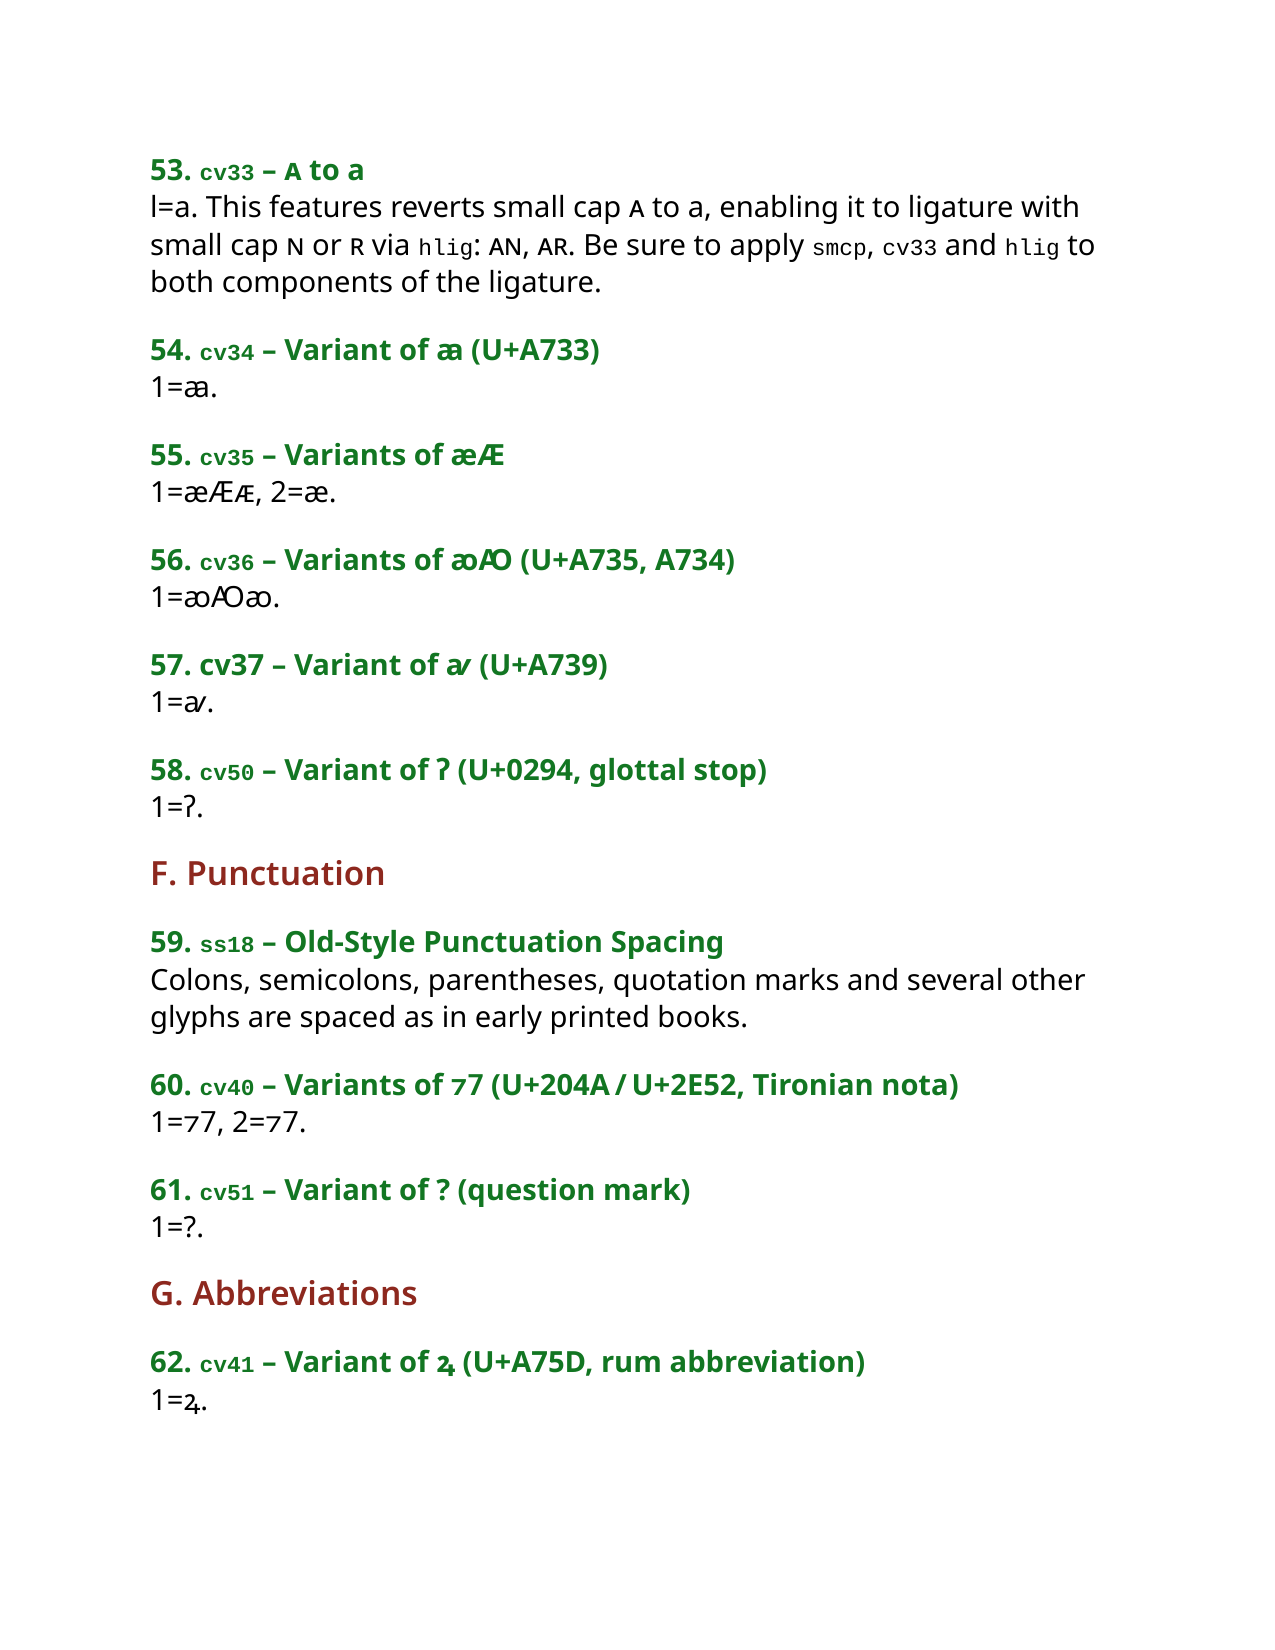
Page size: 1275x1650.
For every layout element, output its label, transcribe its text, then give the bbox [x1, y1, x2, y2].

text 1=ꝝ. [150, 1380, 1125, 1417]
subtitle 57. cv37 – Variant of ꜹ (U+A739) [150, 645, 1125, 682]
subtitle 55. cv35 – Variants of æÆ [150, 435, 1125, 472]
subtitle 53. cv33 – a to a [150, 150, 1125, 187]
subtitle 58. cv50 – Variant of ʔ (U+0294, glottal stop) [150, 750, 1125, 787]
text 1=ꜳ. [150, 367, 1125, 405]
text l=a. This features reverts small cap a to a, enabling it to ligature with small cap n or r via hlig: an, ar. Be sure to apply smcp, cv33 and hlig to both components of the ligature. [150, 187, 1125, 300]
text 1=⁊⹒, 2=⁊⹒. [150, 1102, 1125, 1140]
subtitle F. Punctuation [150, 855, 1125, 892]
text 1=ꜹ. [150, 682, 1125, 720]
subtitle 59. ss18 – Old-Style Punctuation Spacing [150, 922, 1125, 960]
text Colons, semicolons, parentheses, quotation marks and several other glyphs are spaced as in early printed books. [150, 960, 1125, 1035]
text 1=æÆæ, 2=æ. [150, 472, 1125, 510]
subtitle 61. cv51 – Variant of ? (question mark) [150, 1170, 1125, 1207]
subtitle 54. cv34 – Variant of ꜳ (U+A733) [150, 330, 1125, 367]
subtitle 62. cv41 – Variant of ꝝ (U+A75D, rum abbreviation) [150, 1342, 1125, 1380]
subtitle 56. cv36 – Variants of ꜵꜴ (U+A735, A734) [150, 540, 1125, 577]
text 1=ꜵꜴꜵ. [150, 577, 1125, 615]
subtitle 60. cv40 – Variants of ⁊⹒ (U+204A / U+2E52, Tironian nota) [150, 1065, 1125, 1102]
subtitle G. Abbreviations [150, 1275, 1125, 1312]
text 1=?. [150, 1207, 1125, 1245]
text 1=ʔ. [150, 787, 1125, 825]
